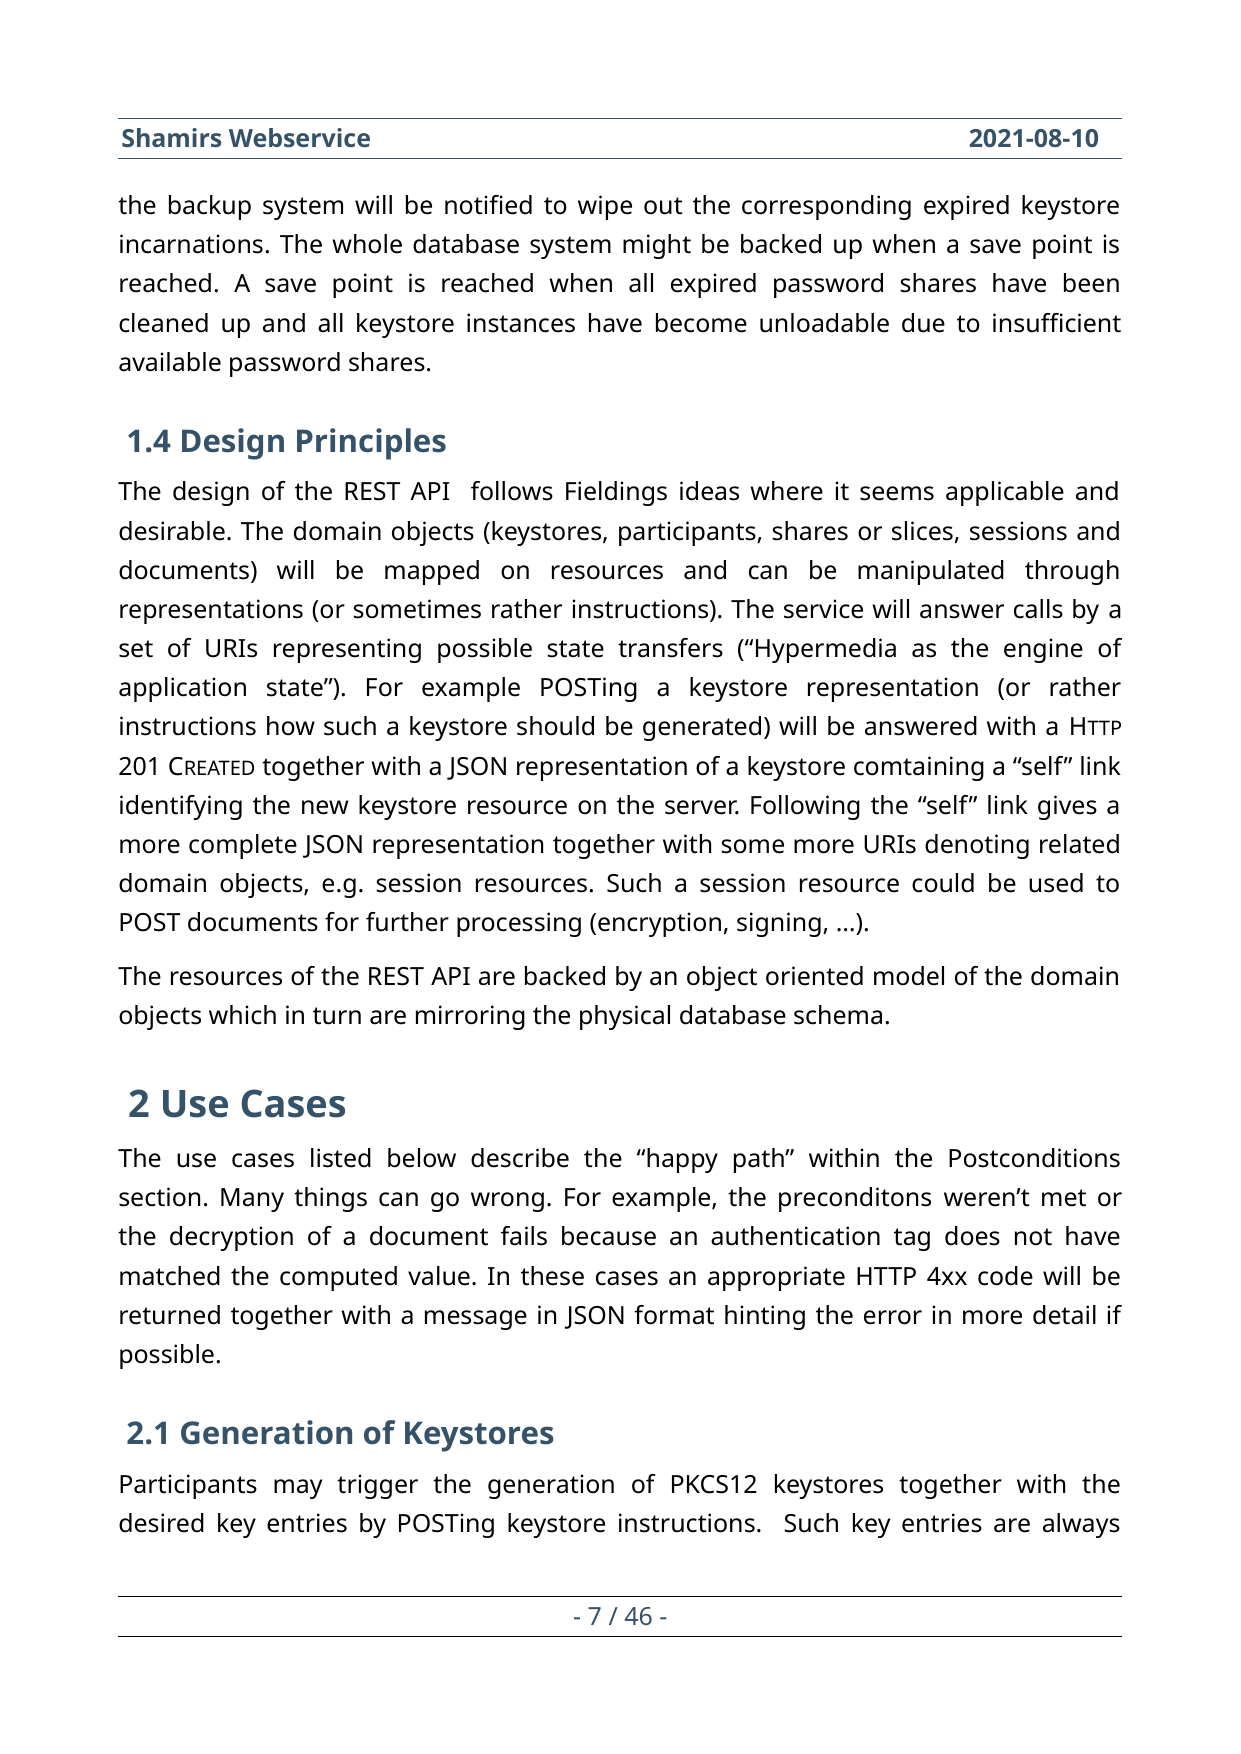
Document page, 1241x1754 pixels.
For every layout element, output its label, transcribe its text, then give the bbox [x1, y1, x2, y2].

subtitle Design Principles [118, 419, 1122, 462]
text the backup system will be notified to wipe out the corresponding expired keystore incarnations. The whole database system might be backed up when a save point is reached. A save point is reached when all expired password shares have been cleaned up and all keystore instances have become unloadable due to insufficient available password shares. [118, 188, 1122, 378]
subtitle Generation of Keystores [118, 1411, 1122, 1454]
list The design of the REST API follows Fieldings ideas where it seems applicable and desirable. The domain objects (keystores, participants, shares or slices, sessions and documents) will be mapped on resources and can be manipulated through representations (or sometimes rather instructions). The service will answer calls by a set of URIs representing possible state transfers (“Hypermedia as the engine of application state”). For example POSTing a keystore representation (or rather instructions how such a keystore should be generated) will be answered with a Http 201 Created together with a JSON representation of a keystore comtaining a “self” link identifying the new keystore resource on the server. Following the “self” link gives a more complete JSON representation together with some more URIs denoting related domain objects, e.g. session resources. Such a session resource could be used to POST documents for further processing (encryption, signing, …). [118, 474, 1122, 939]
subtitle Use Cases [118, 1077, 1122, 1128]
text The use cases listed below describe the “happy path” within the Postconditions section. Many things can go wrong. For example, the preconditons weren’t met or the decryption of a document fails because an authentication tag does not have matched the computed value. In these cases an appropriate HTTP 4xx code will be returned together with a message in JSON format hinting the error in more detail if possible. [118, 1141, 1122, 1371]
text Participants may trigger the generation of PKCS12 keystores together with the desired key entries by POSTing keystore instructions. Such key entries are always [118, 1466, 1122, 1539]
text The resources of the REST API are backed by an object oriented model of the domain objects which in turn are mirroring the physical database schema. [118, 959, 1122, 1032]
